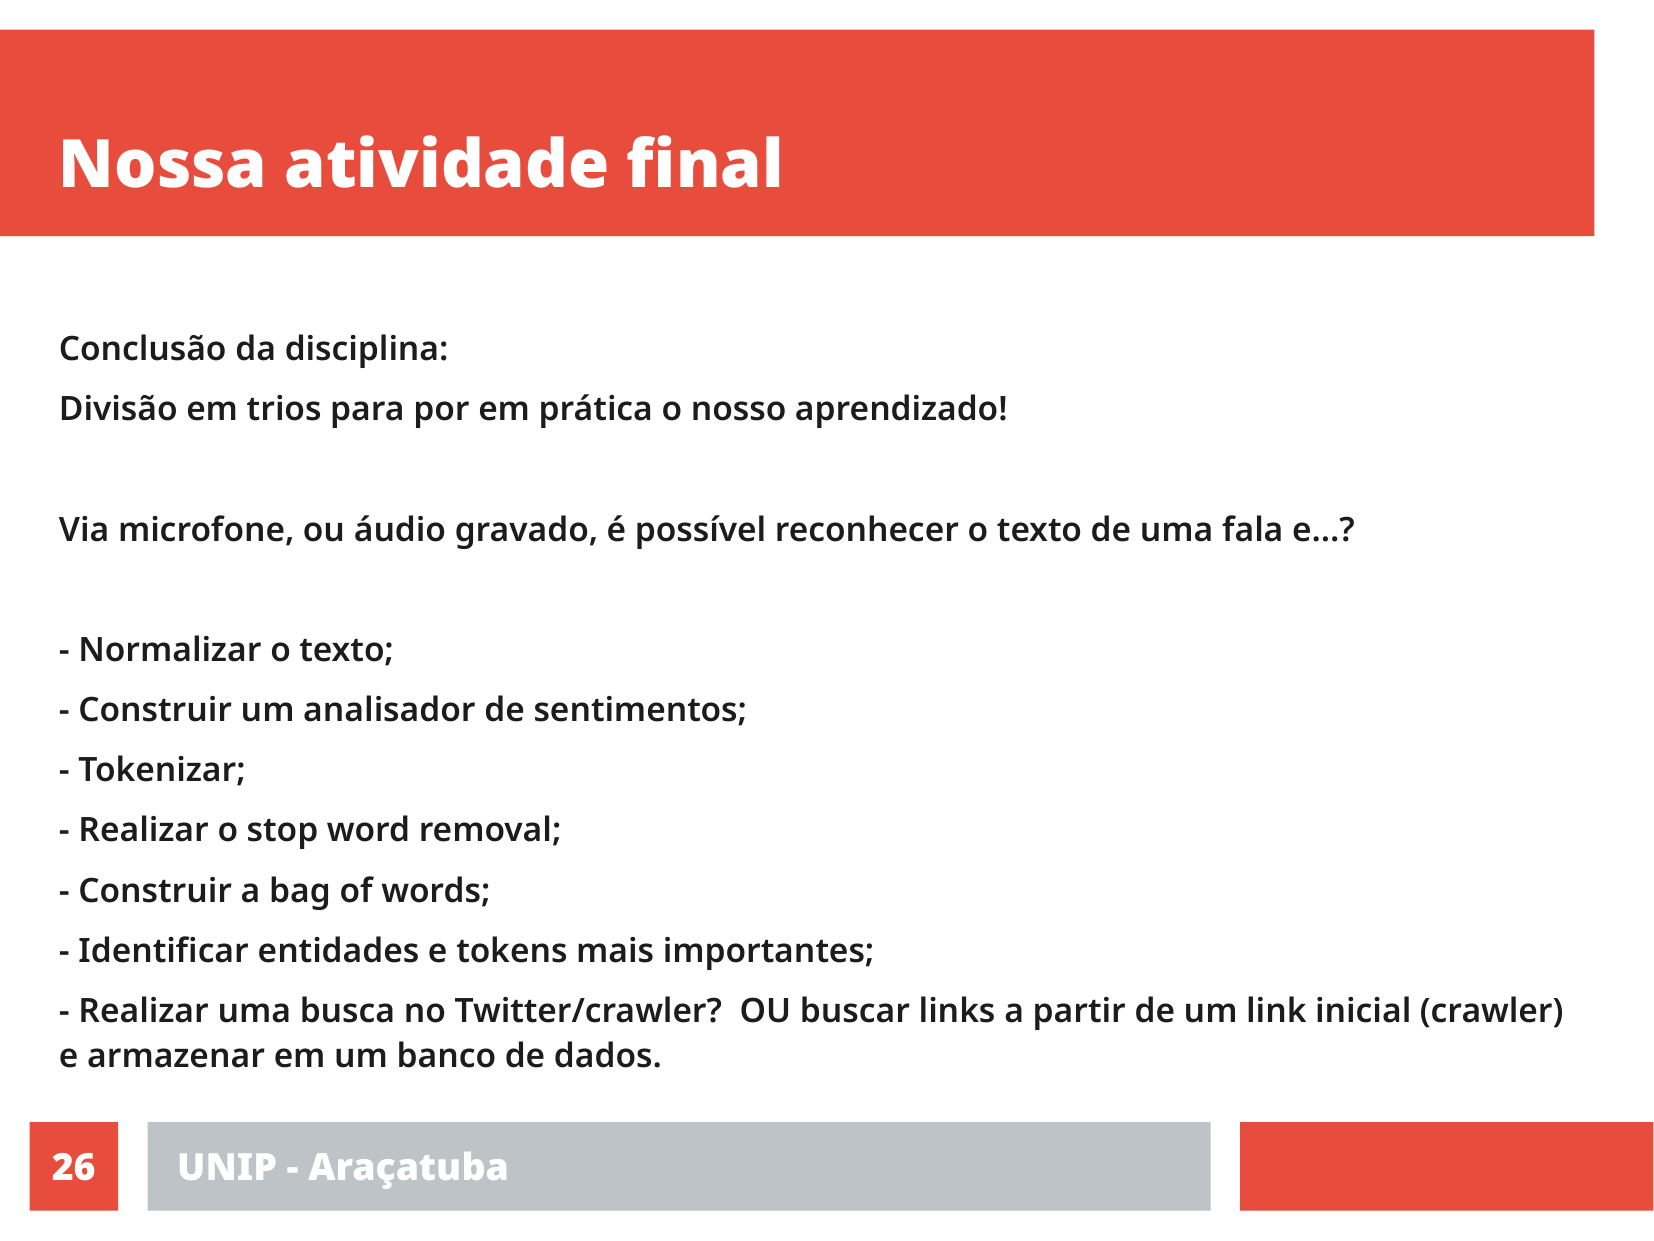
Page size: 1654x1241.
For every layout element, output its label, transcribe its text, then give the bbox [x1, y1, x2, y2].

list Conclusão da disciplina: Divisão em trios para por em prática o nosso aprendizado! Via microfone, ou áudio gravado, é possível reconhecer o texto de uma fala e…? - Normalizar o texto; - Construir um analisador de sentimentos; - Tokenizar; - Realizar o stop word removal; - Construir a bag of words; - Identificar entidades e tokens mais importantes; - Realizar uma busca no Twitter/crawler? OU buscar links a partir de um link inicial (crawler) e armazenar em um banco de dados. [59, 324, 1565, 1093]
title Nossa atividade final [59, 59, 1595, 207]
